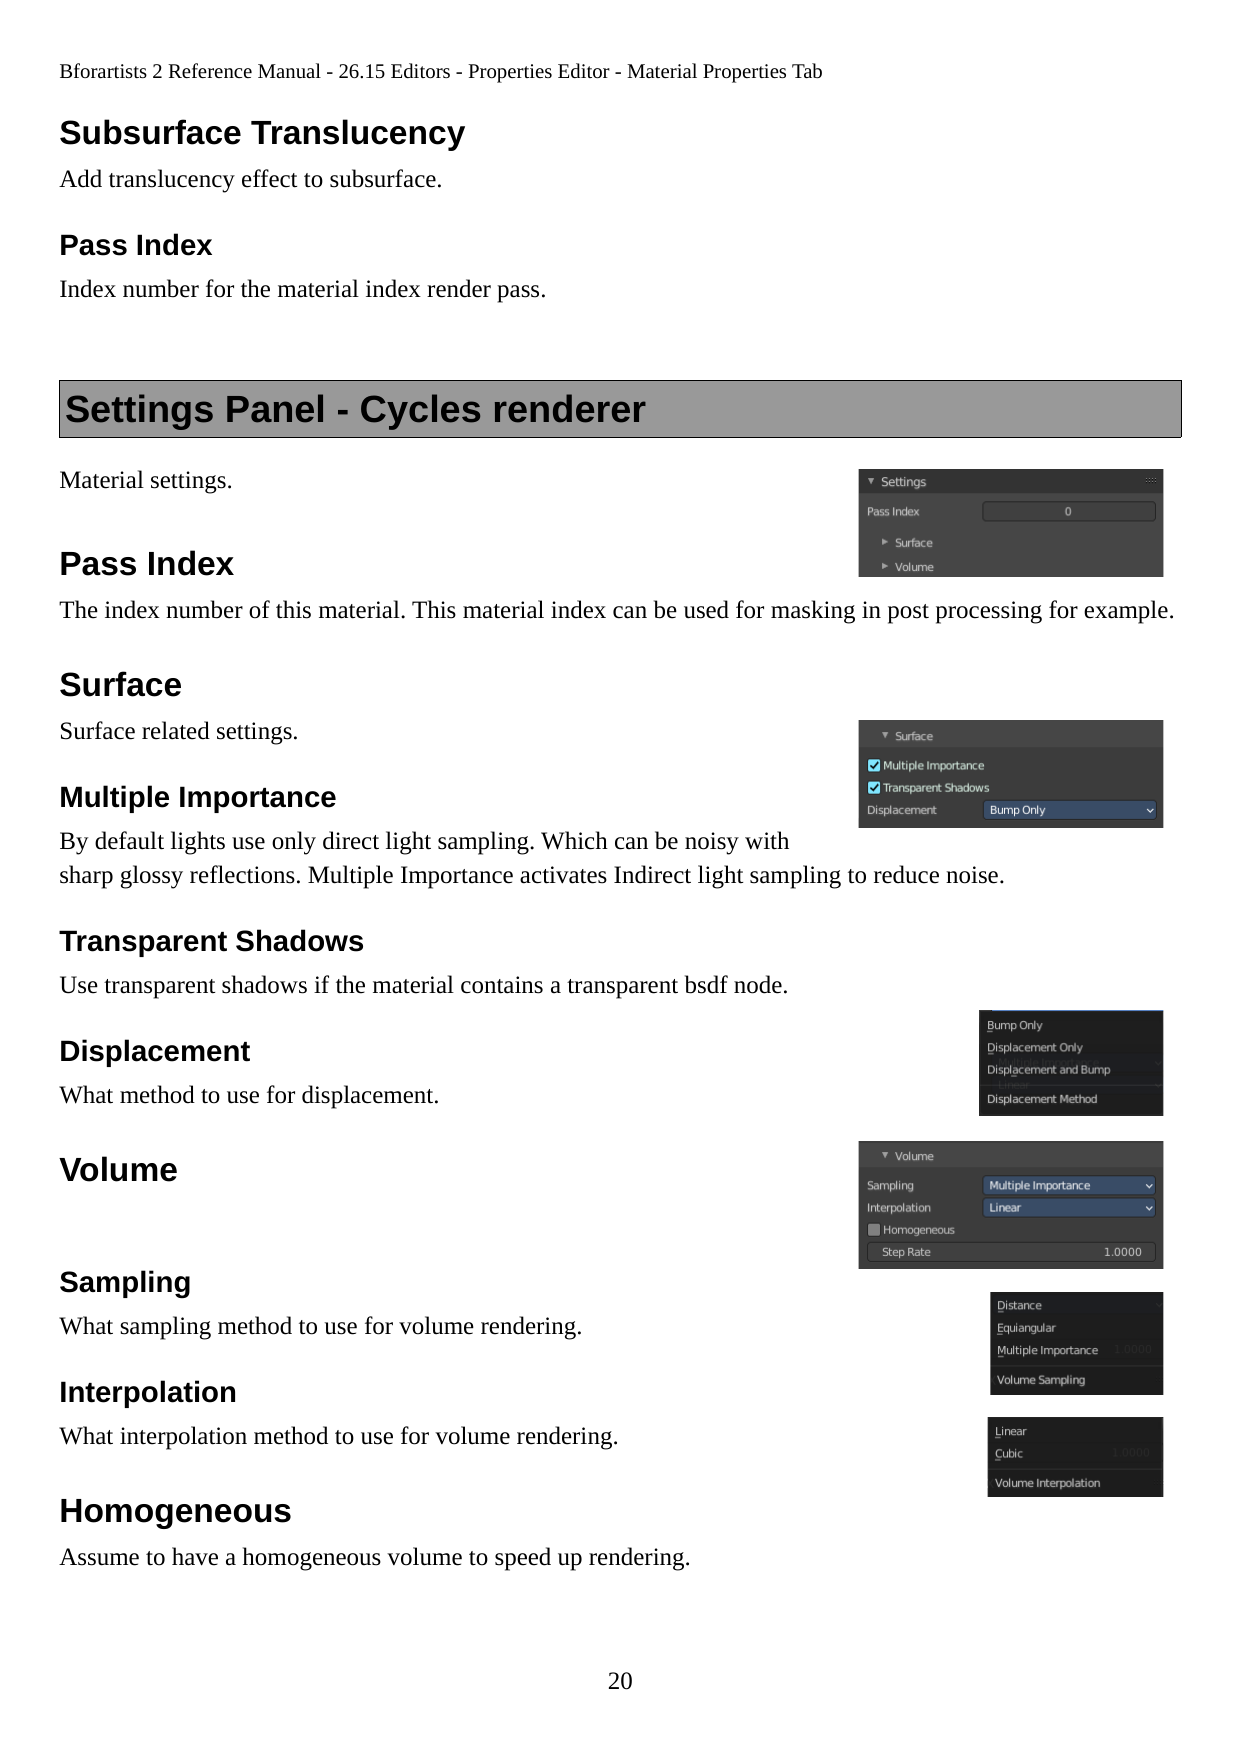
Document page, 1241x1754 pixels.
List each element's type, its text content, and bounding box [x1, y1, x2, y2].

text Index number for the material index render pass. [59, 274, 1181, 302]
picture [858, 469, 1164, 577]
subtitle Interpolation [59, 1375, 1181, 1408]
subtitle [1164, 1034, 1181, 1068]
picture [858, 720, 1164, 828]
text Surface related settings. [59, 716, 1181, 745]
text What method to use for displacement. [59, 1080, 979, 1109]
subtitle Pass Index [59, 227, 1181, 261]
subtitle Surface [59, 665, 1181, 703]
table_header Settings Panel - Cycles renderer [60, 381, 1181, 437]
picture [858, 1141, 1164, 1269]
text Use transparent shadows if the material contains a transparent bsdf node. [59, 970, 1181, 999]
subtitle [1164, 1150, 1181, 1189]
picture [979, 1010, 1164, 1116]
subtitle Subsurface Translucency [59, 113, 1181, 151]
subtitle Homogeneous [59, 1491, 1181, 1529]
subtitle Volume [59, 1150, 858, 1189]
subtitle Pass Index [59, 544, 1181, 582]
text The index number of this material. This material index can be used for masking in post processing for example. [59, 595, 1181, 624]
text By default lights use only direct light sampling. Which can be noisy with sharp glossy reflections. Multiple Importance activates Indirect light sampling to reduce noise. [59, 826, 1181, 889]
subtitle Sampling [59, 1265, 1181, 1299]
text Material settings. [59, 466, 1181, 494]
subtitle Transparent Shadows [59, 924, 1181, 958]
text What sampling method to use for volume rendering. [59, 1311, 990, 1340]
text Add translucency effect to subsurface. [59, 164, 1181, 192]
text What interpolation method to use for volume rendering. [59, 1421, 987, 1450]
subtitle Displacement [59, 1034, 979, 1068]
picture [990, 1292, 1164, 1395]
picture [987, 1417, 1164, 1497]
subtitle Multiple Importance [59, 780, 858, 813]
subtitle [1164, 780, 1181, 813]
text Assume to have a homogeneous volume to speed up rendering. [59, 1542, 1181, 1571]
